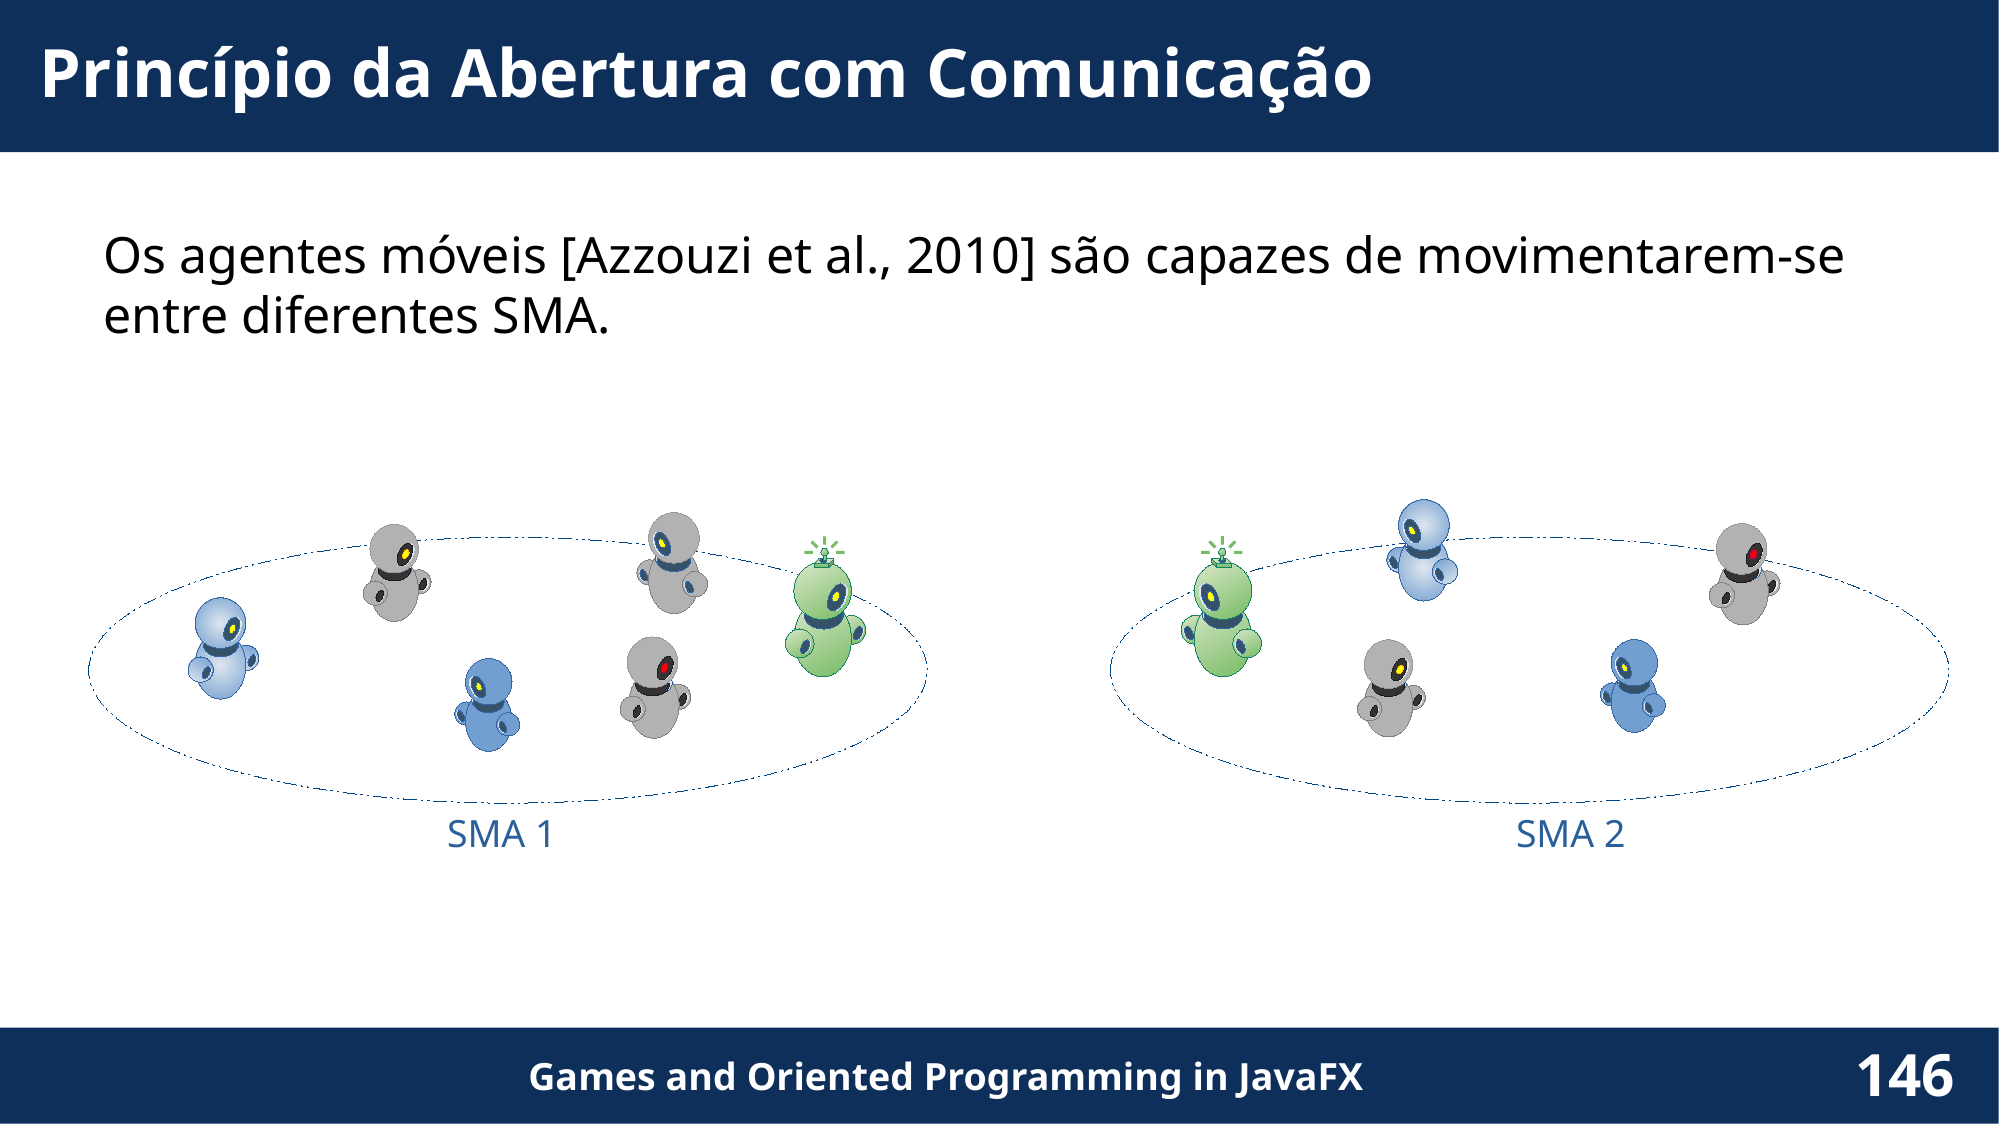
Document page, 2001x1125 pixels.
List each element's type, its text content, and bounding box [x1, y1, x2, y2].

text_box SMA 1 [324, 803, 680, 863]
text_box Princípio da Abertura com Comunicação [25, 23, 1999, 119]
text_box [1600, 639, 1666, 733]
text_box [819, 548, 829, 563]
text_box [1208, 540, 1217, 549]
text_box [620, 636, 691, 739]
text_box Os agentes móveis [Azzouzi et al., 2010] são capazes de movimentarem-se entre diferentes SMA. [88, 216, 1947, 352]
text_box [785, 560, 866, 677]
text_box [1386, 499, 1458, 602]
text_box [454, 658, 520, 752]
text_box [810, 540, 819, 549]
text_box [636, 512, 708, 614]
text_box [830, 540, 839, 549]
text_box [1228, 540, 1237, 549]
text_box [1357, 639, 1426, 737]
text_box [1218, 548, 1226, 563]
text_box SMA 2 [1393, 803, 1748, 863]
text_box [1709, 523, 1781, 625]
text_box [363, 524, 432, 622]
text_box [188, 597, 259, 700]
text_box [1181, 559, 1262, 677]
